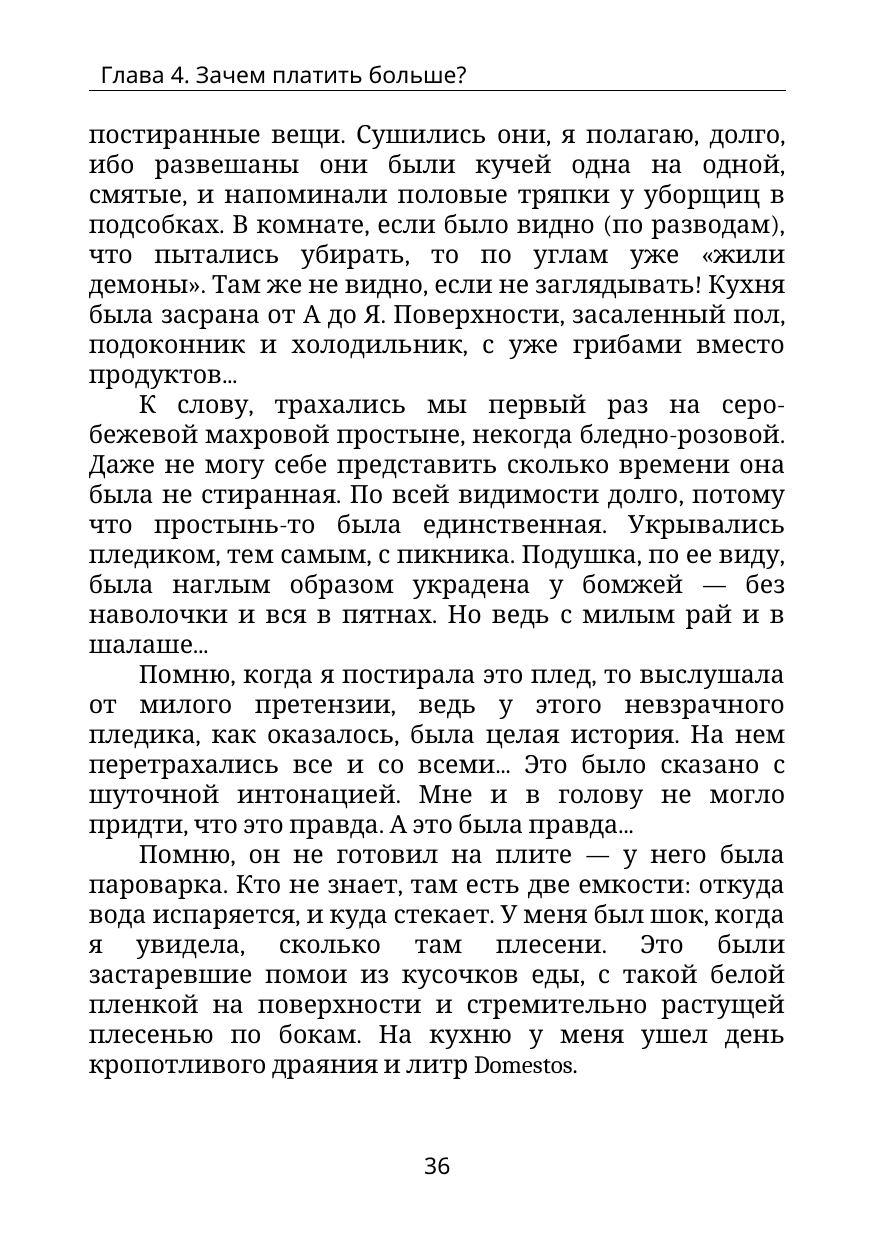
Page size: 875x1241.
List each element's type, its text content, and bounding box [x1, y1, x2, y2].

text постиранные вещи. Сушились они, я полагаю, долго, ибо развешаны они были кучей одна на одной, смятые, и напоминали половые тряпки у уборщиц в подсобках. В комнате, если было видно (по разводам), что пытались убирать, то по углам уже «жили демоны». Там же не видно, если не заглядывать! Кухня была засрана от А до Я. Поверхности, засаленный пол, подоконник и холодильник, с уже грибами вместо продуктов... [88, 120, 786, 390]
text К слову, трахались мы первый раз на серо-бежевой махровой простыне, некогда бледно-розовой. Даже не могу себе представить сколько времени она была не стиранная. По всей видимости долго, потому что простынь-то была единственная. Укрывались пледиком, тем самым, с пикника. Подушка, по ее виду, была наглым образом украдена у бомжей — без наволочки и вся в пятнах. Но ведь с милым рай и в шалаше... [88, 390, 786, 660]
text Помню, когда я постирала это плед, то выслушала от милого претензии, ведь у этого невзрачного пледика, как оказалось, была целая история. На нем перетрахались все и со всеми... Это было сказано с шуточной интонацией. Мне и в голову не могло придти, что это правда. А это была правда... [88, 660, 786, 840]
text Помню, он не готовил на плите — у него была пароварка. Кто не знает, там есть две емкости: откуда вода испаряется, и куда стекает. У меня был шок, когда я увидела, сколько там плесени. Это были застаревшие помои из кусочков еды, с такой белой пленкой на поверхности и стремительно растущей плесенью по бокам. На кухню у меня ушел день кропотливого драяния и литр Domestos. [88, 840, 786, 1080]
